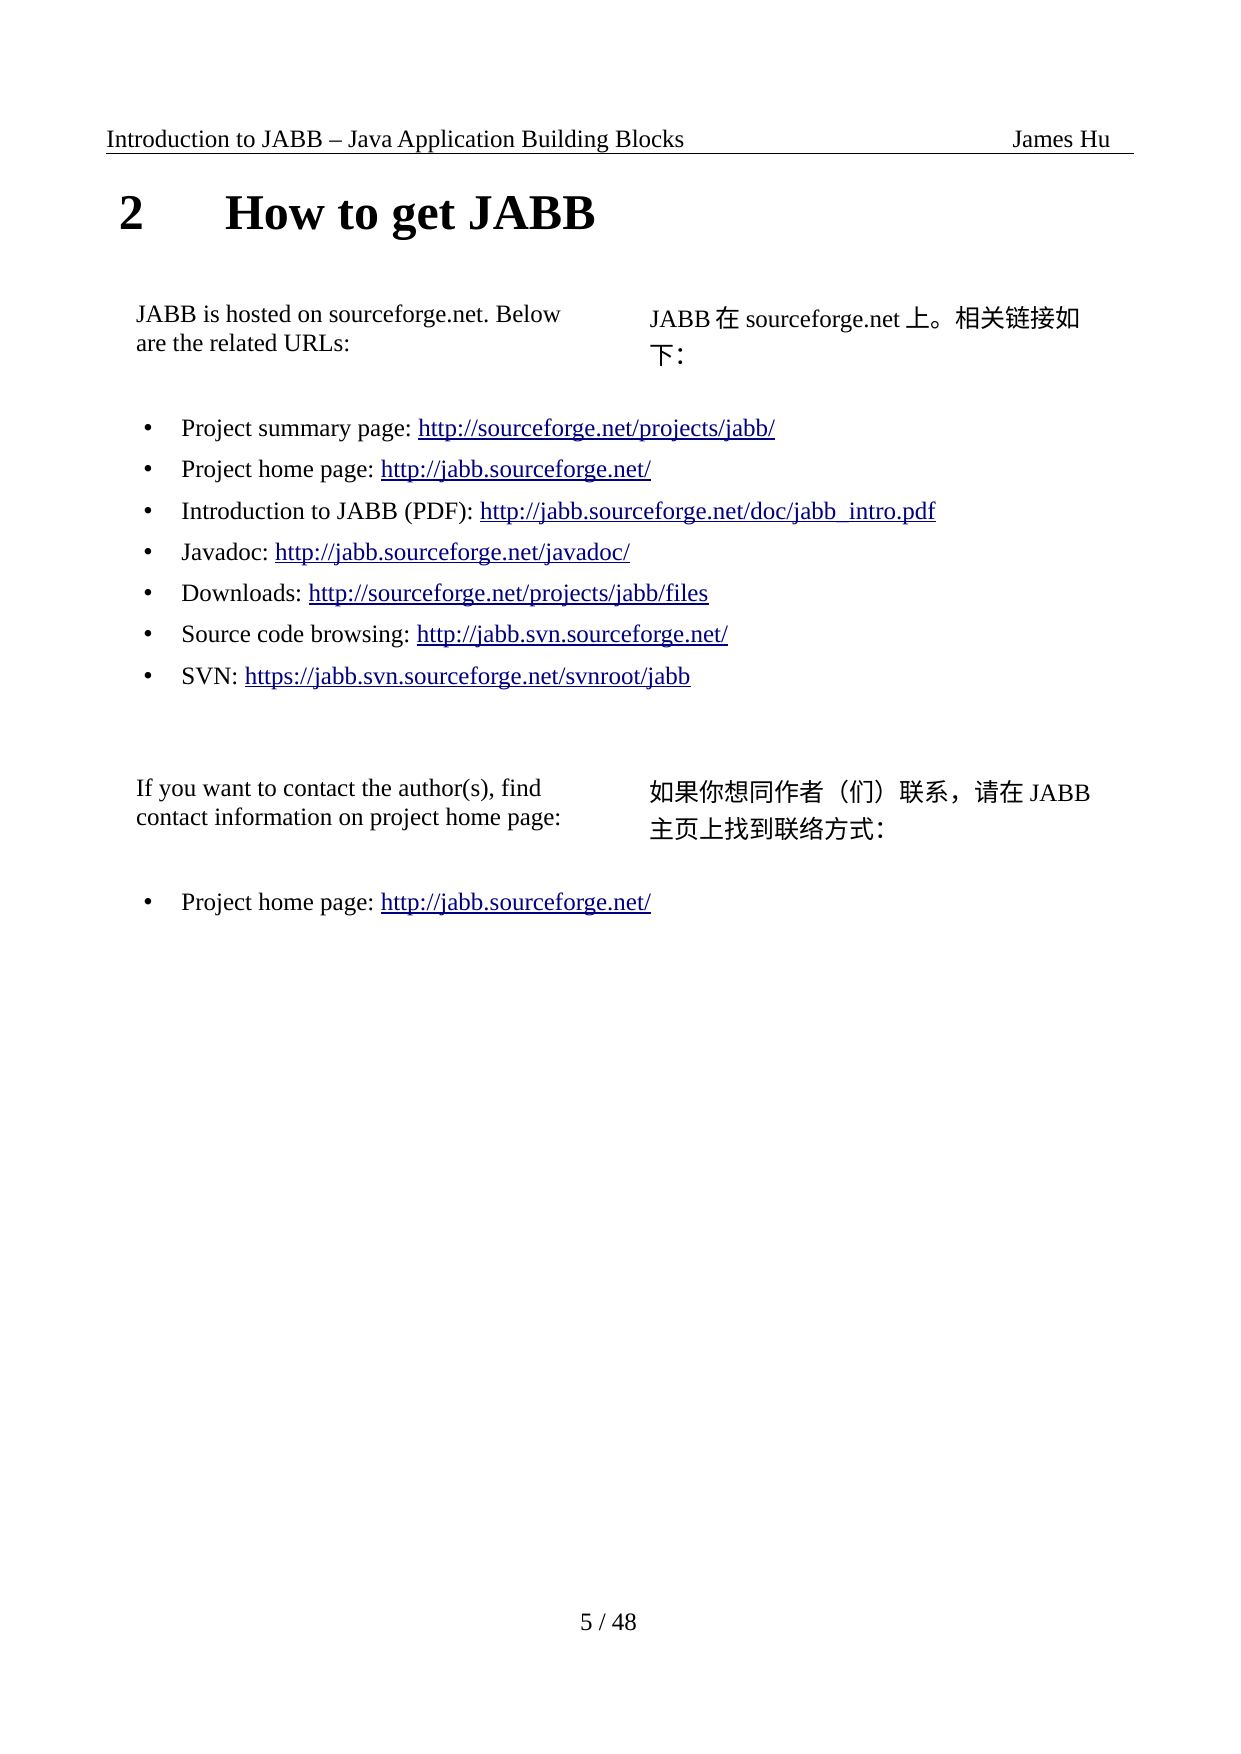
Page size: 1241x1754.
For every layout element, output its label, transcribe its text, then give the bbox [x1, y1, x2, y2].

list Downloads: http://sourceforge.net/projects/jabb/files [144, 578, 1134, 607]
table_header JABB is hosted on sourceforge.net. Below are the related URLs: [106, 269, 620, 413]
list Source code browsing: http://jabb.svn.sourceforge.net/ [144, 619, 1134, 648]
table_header If you want to contact the author(s), find contact information on project home page: [106, 743, 620, 887]
list Introduction to JABB (PDF): http://jabb.sourceforge.net/doc/jabb_intro.pdf [144, 496, 1134, 524]
table_header JABB在sourceforge.net上。相关链接如下： [620, 269, 1134, 413]
list SVN: https://jabb.svn.sourceforge.net/svnroot/jabb [144, 661, 1134, 689]
list Javadoc: http://jabb.sourceforge.net/javadoc/ [144, 537, 1134, 566]
subtitle How to get JABB [106, 182, 1134, 240]
list Project home page: http://jabb.sourceforge.net/ [144, 887, 1134, 916]
list Project summary page: http://sourceforge.net/projects/jabb/ [144, 413, 1134, 442]
table_header 如果你想同作者（们）联系，请在JABB主页上找到联络方式： [620, 743, 1134, 887]
list Project home page: http://jabb.sourceforge.net/ [144, 454, 1134, 483]
